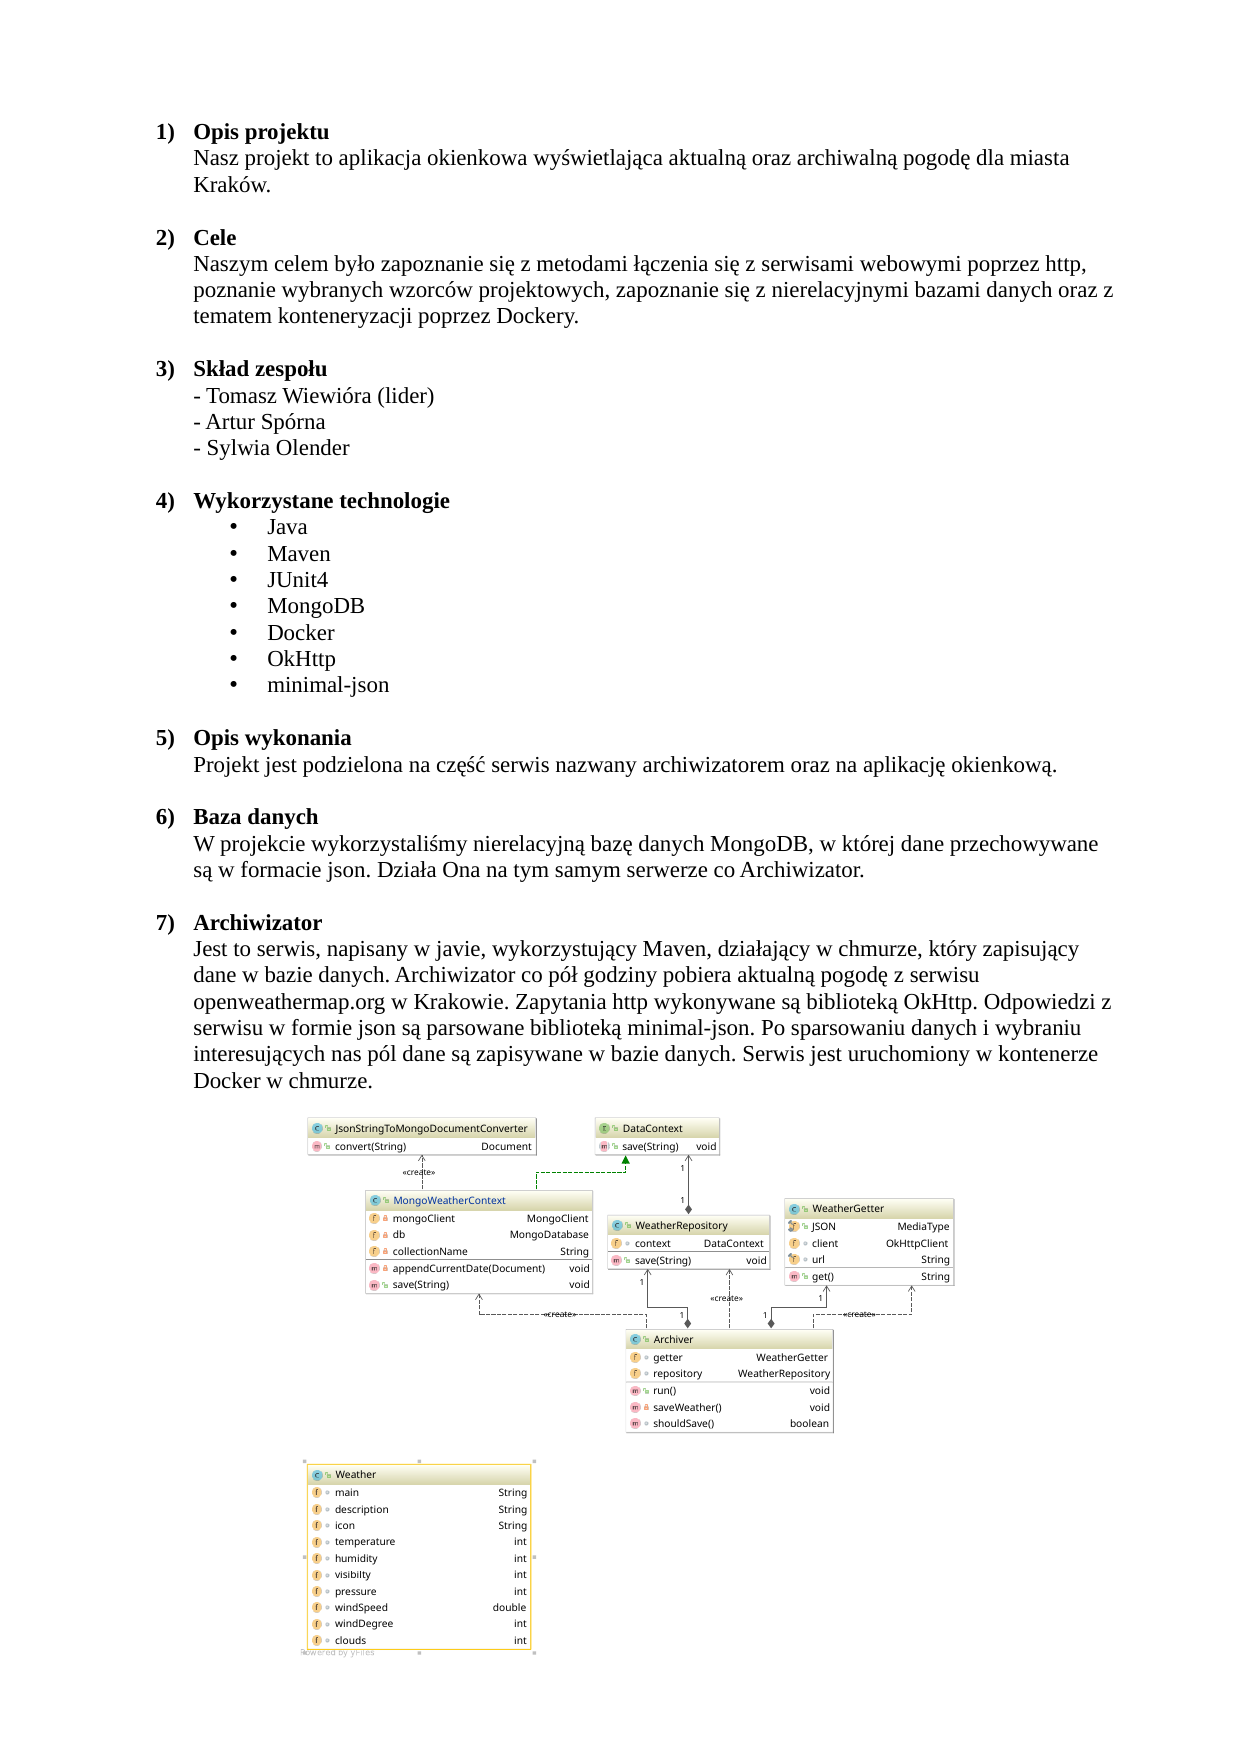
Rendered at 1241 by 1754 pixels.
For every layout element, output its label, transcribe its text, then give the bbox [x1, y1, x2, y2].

list - Artur Spórna [156, 408, 1122, 434]
list Baza danych [156, 803, 1122, 830]
list - Tomasz Wiewióra (lider) [156, 382, 1122, 408]
list W projekcie wykorzystaliśmy nierelacyjną bazę danych MongoDB, w której dane przechowywane są w formacie json. Działa Ona na tym samym serwerze co Archiwizator. [156, 830, 1122, 882]
list MongoDB [229, 592, 1122, 619]
list minimal-json [229, 672, 1122, 698]
list Wykorzystane technologie [156, 487, 1122, 513]
list Naszym celem było zapoznanie się z metodami łączenia się z serwisami webowymi poprzez http, poznanie wybranych wzorców projektowych, zapoznanie się z nierelacyjnymi bazami danych oraz z tematem konteneryzacji poprzez Dockery. [156, 250, 1122, 329]
list Archiwizator [156, 909, 1122, 935]
list Opis projektu [156, 118, 1122, 144]
list Docker [229, 619, 1122, 645]
list Nasz projekt to aplikacja okienkowa wyświetlająca aktualną oraz archiwalną pogodę dla miasta Kraków. [156, 144, 1122, 197]
list Java [229, 513, 1122, 540]
list Skład zespołu [156, 355, 1122, 382]
list Opis wykonania [156, 724, 1122, 751]
list OkHttp [229, 645, 1122, 672]
list JUnit4 [229, 566, 1122, 592]
list Projekt jest podzielona na część serwis nazwany archiwizatorem oraz na aplikację okienkową. [156, 751, 1122, 777]
list Jest to serwis, napisany w javie, wykorzystujący Maven, działający w chmurze, który zapisujący dane w bazie danych. Archiwizator co pół godziny pobiera aktualną pogodę z serwisu openweathermap.org w Krakowie. Zapytania http wykonywane są biblioteką OkHttp. Odpowiedzi z serwisu w formie json są parsowane biblioteką minimal-json. Po sparsowaniu danych i wybraniu interesujących nas pól dane są zapisywane w bazie danych. Serwis jest uruchomiony w kontenerze Docker w chmurze. [156, 935, 1122, 1093]
list Maven [229, 540, 1122, 566]
list Cele [156, 223, 1122, 250]
list - Sylwia Olender [156, 434, 1122, 461]
